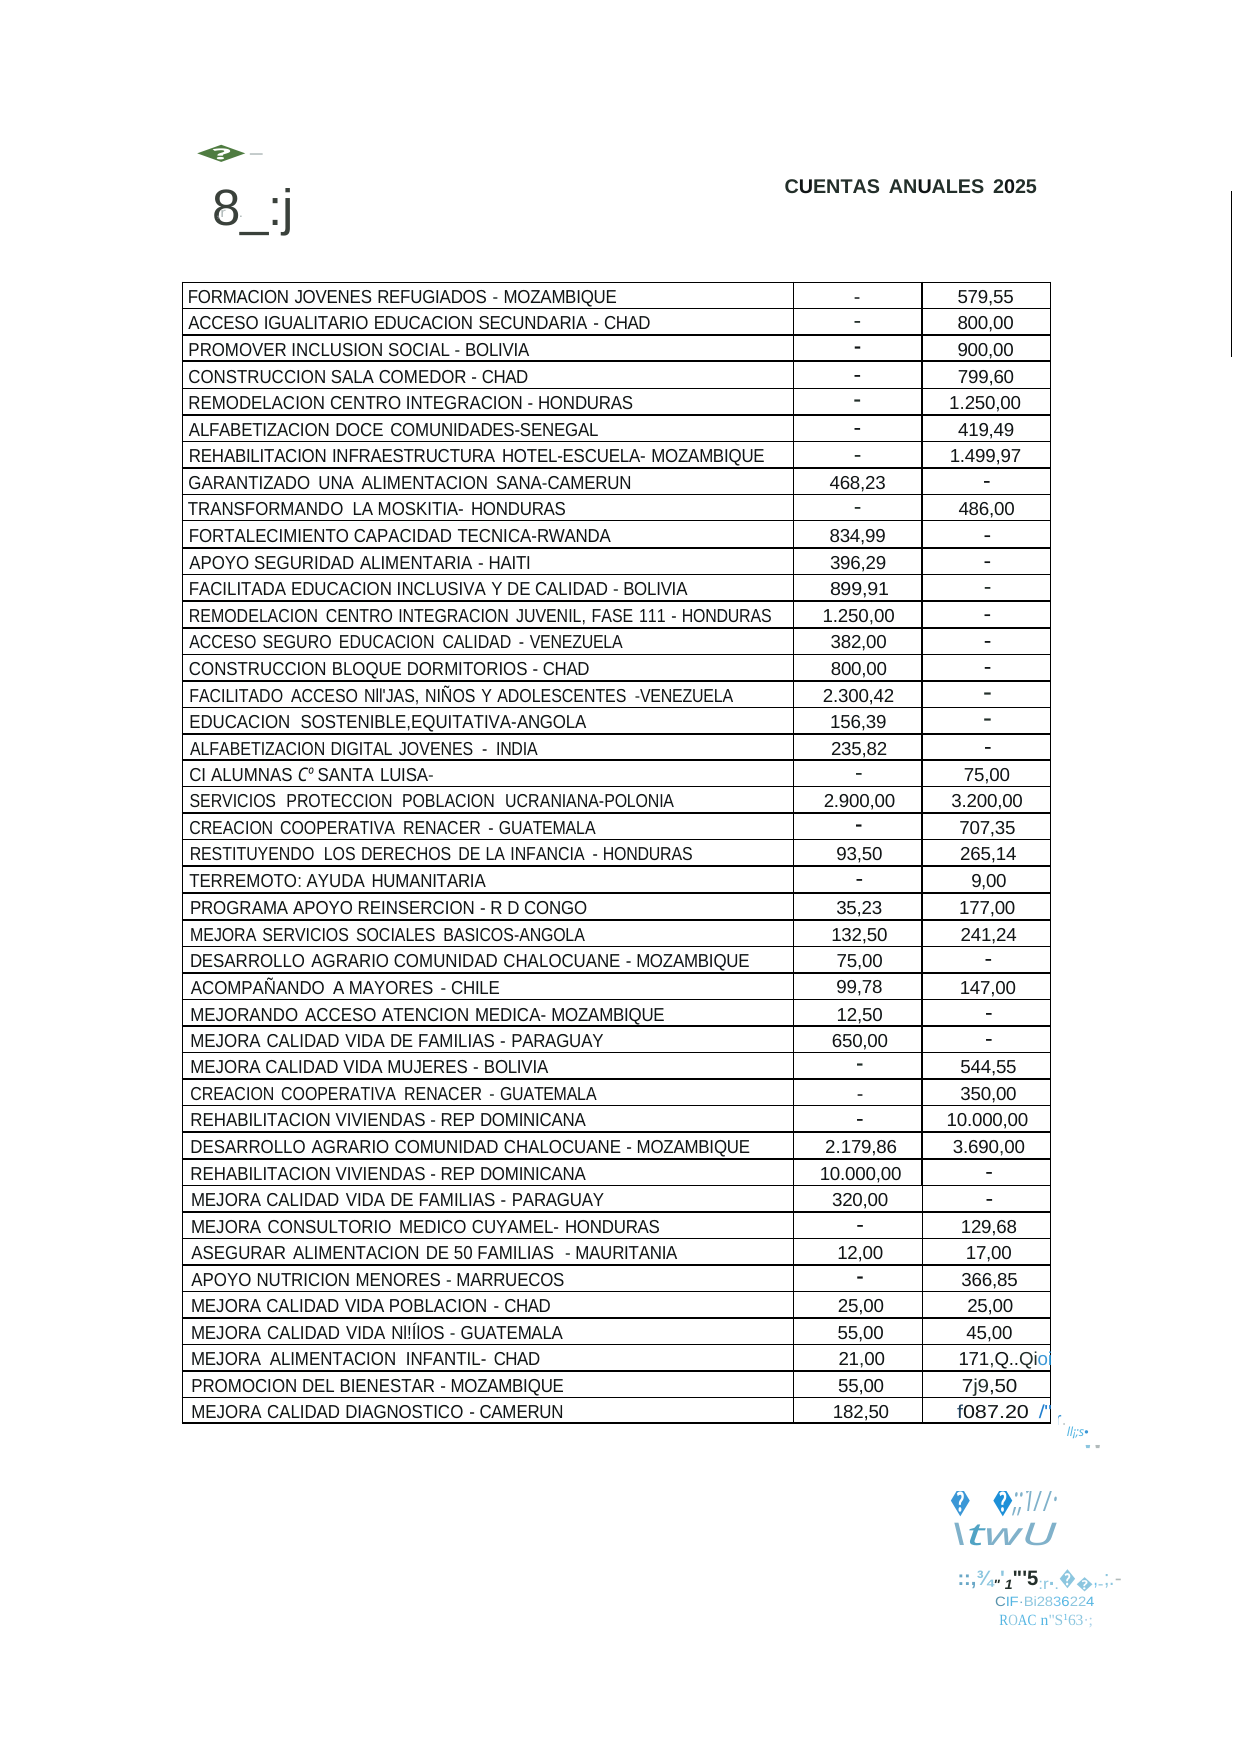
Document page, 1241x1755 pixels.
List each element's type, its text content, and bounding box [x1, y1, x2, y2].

table_cell ACOMPAÑANDO A MAYORES - CHILE [183, 974, 793, 998]
table_cell CREACION COOPERATIVA RENACER - GUATEMALA [183, 1080, 793, 1105]
text ,r . [231, 205, 285, 220]
table_cell - [923, 682, 1050, 706]
text CIF·Bi2836224 [848, 1594, 1241, 1609]
table_cell 93,50 [794, 840, 921, 865]
text r.ll¡;s• [88, 282, 1088, 1491]
table_cell CONSTRUCCION BLOQUE DORMITORIOS - CHAD [183, 655, 793, 680]
table_cell - [794, 1053, 921, 1078]
table_cell 7j9,50 [923, 1372, 1050, 1396]
table_cell PROMOVER INCLUSION SOCIAL - BOLIVIA [183, 336, 793, 360]
table_cell 55,00 [794, 1372, 922, 1396]
table_cell MEJORA CALIDAD VIDA MUJERES - BOLIVIA [183, 1053, 793, 1078]
table_cell FACILITADO ACCESO Nll'JAS, NIÑOS Y ADOLESCENTES -VENEZUELA [183, 682, 793, 706]
table_cell - [794, 1266, 922, 1291]
table_cell - [794, 336, 921, 360]
table_cell CONSTRUCCION SALA COMEDOR - CHAD [183, 362, 793, 387]
table_cell - [794, 416, 921, 441]
table_cell f087.20 /" [923, 1398, 1050, 1422]
table_cell - [794, 867, 921, 892]
table_cell 350,00 [923, 1080, 1050, 1105]
table_cell 2.900,00 [794, 787, 921, 812]
table_cell MEJORA CALIDAD VIDA POBLACION - CHAD [183, 1292, 793, 1317]
table_cell 10.000,00 [794, 1160, 921, 1185]
text 8_:j CUENTAS ANUALES 2025 [213, 147, 1241, 205]
table_cell - [794, 442, 921, 467]
table_cell - [794, 362, 921, 387]
table_cell 177,00 [923, 894, 1050, 919]
table_cell - [923, 575, 1050, 600]
table_cell 1.499,97 [923, 442, 1050, 467]
table_cell - [794, 1213, 922, 1238]
table_cell EDUCACION SOSTENIBLE,EQUITATIVA-ANGOLA [183, 708, 793, 733]
table_cell 544,55 [923, 1053, 1050, 1078]
table_cell ALFABETIZACION DOCE COMUNIDADES-SENEGAL [183, 416, 793, 441]
table_cell 899,91 [794, 575, 921, 600]
table_cell MEJORANDO ACCESO ATENCION MEDICA- MOZAMBIQUE [183, 1000, 793, 1025]
table_cell 3.690,00 [923, 1133, 1050, 1158]
table_cell 129,68 [923, 1213, 1050, 1238]
table_cell 35,23 [794, 894, 921, 919]
table_cell CI ALUMNAS Cº SANTA LUISA- [183, 761, 793, 786]
table_cell REMODELACION CENTRO INTEGRACION JUVENIL, FASE 111 - HONDURAS [183, 602, 793, 627]
table_header - [794, 283, 921, 307]
table_cell REHABILITACION INFRAESTRUCTURA HOTEL-ESCUELA- MOZAMBIQUE [183, 442, 793, 467]
table_cell MEJORA CALIDAD VIDA DE FAMILIAS - PARAGUAY [183, 1027, 793, 1052]
text ROAC n"S163·; [851, 1610, 1241, 1628]
table_cell 10.000,00 [923, 1106, 1050, 1131]
table_cell 800,00 [794, 655, 921, 680]
table_cell 21,00 [794, 1345, 922, 1370]
table_cell TERREMOTO: AYUDA HUMANITARIA [183, 867, 793, 892]
table_cell 834,99 [794, 521, 921, 547]
table_cell - [923, 549, 1050, 573]
table_cell CREACION COOPERATIVA RENACER - GUATEMALA [183, 814, 793, 839]
table_cell PROMOCION DEL BIENESTAR - MOZAMBIQUE [183, 1372, 793, 1396]
table_cell 800,00 [923, 309, 1050, 334]
table_cell FACILITADA EDUCACION INCLUSIVA Y DE CALIDAD - BOLIVIA [183, 575, 793, 600]
table_cell 419,49 [923, 416, 1050, 441]
table_cell - [923, 469, 1050, 494]
table_cell 12,50 [794, 1000, 921, 1025]
table_cell MEJORA SERVICIOS SOCIALES BASICOS-ANGOLA [183, 921, 793, 946]
table_cell 366,85 [923, 1266, 1050, 1291]
table_cell APOYO SEGURIDAD ALIMENTARIA - HAITI [183, 549, 793, 573]
table_cell 17,00 [923, 1239, 1050, 1264]
table_cell 3.200,00 [923, 787, 1050, 812]
table_cell - [923, 735, 1050, 759]
table_cell GARANTIZADO UNA ALIMENTACION SANA-CAMERUN [183, 469, 793, 494]
table_cell 182,50 [794, 1398, 922, 1422]
table_cell 45,00 [923, 1319, 1050, 1343]
table_cell MEJORA CONSULTORIO MEDICO CUYAMEL- HONDURAS [183, 1213, 793, 1238]
text ,r . [219, 208, 233, 220]
table_cell - [794, 495, 921, 520]
table_cell - [923, 629, 1050, 653]
text �- [195, 143, 265, 164]
table_cell RESTITUYENDO LOS DERECHOS DE LA INFANCIA - HONDURAS [183, 840, 793, 865]
table_cell - [923, 521, 1050, 547]
table_cell FORTALECIMIENTO CAPACIDAD TECNICA-RWANDA [183, 521, 793, 547]
table_cell 2.179,86 [794, 1133, 921, 1158]
table_cell 75,00 [923, 761, 1050, 786]
table_cell - [794, 814, 921, 839]
table_cell DESARROLLO AGRARIO COMUNIDAD CHALOCUANE - MOZAMBIQUE [183, 947, 793, 972]
table_cell MEJORA CALIDAD VIDA DE FAMILIAS - PARAGUAY [183, 1186, 793, 1211]
table_cell ACCESO IGUALITARIO EDUCACION SECUNDARIA - CHAD [183, 309, 793, 334]
text ,r . [1232, 205, 1241, 220]
table_cell 132,50 [794, 921, 921, 946]
table_cell - [923, 1186, 1050, 1211]
table_cell DESARROLLO AGRARIO COMUNIDAD CHALOCUANE - MOZAMBIQUE [183, 1133, 793, 1158]
table_cell APOYO NUTRICION MENORES - MARRUECOS [183, 1266, 793, 1291]
text ::,¾"'1"'5:r..��,-;.- [838, 1565, 1241, 1593]
table_cell 650,00 [794, 1027, 921, 1052]
text [88, 1442, 175, 1459]
table_cell REHABILITACION VIVIENDAS - REP DOMINICANA [183, 1160, 793, 1185]
table_cell - [923, 1160, 1050, 1185]
table_cell 1.250,00 [794, 602, 921, 627]
table_cell REMODELACION CENTRO INTEGRACION - HONDURAS [183, 389, 793, 414]
text � �;;1/7· [950, 1483, 1241, 1519]
table_cell 156,39 [794, 708, 921, 733]
table_cell - [923, 1000, 1050, 1025]
table_cell MEJORA CALIDAD DIAGNOSTICO - CAMERUN [183, 1398, 793, 1422]
table_cell SERVICIOS PROTECCION POBLACION UCRANIANA-POLONIA [183, 787, 793, 812]
table_cell ASEGURAR ALIMENTACION DE 50 FAMILIAS - MAURITANIA [183, 1239, 793, 1264]
table_cell 799,60 [923, 362, 1050, 387]
table_cell 382,00 [794, 629, 921, 653]
table_cell 1.250,00 [923, 389, 1050, 414]
table_cell 707,35 [923, 814, 1050, 839]
table_cell 25,00 [923, 1292, 1050, 1317]
table_cell 99,78 [794, 974, 921, 998]
text '' [1058, 1442, 1103, 1459]
table_cell 396,29 [794, 549, 921, 573]
table_cell - [923, 1027, 1050, 1052]
table_cell - [794, 1080, 921, 1105]
table_cell PROGRAMA APOYO REINSERCION - R D CONGO [183, 894, 793, 919]
table_cell 900,00 [923, 336, 1050, 360]
table_cell 2.300,42 [794, 682, 921, 706]
table_cell - [794, 1106, 921, 1131]
table_cell - [923, 708, 1050, 733]
table_cell - [794, 389, 921, 414]
table_cell 9,00 [923, 867, 1050, 892]
table_cell - [923, 947, 1050, 972]
table_cell 320,00 [794, 1186, 922, 1211]
text ,r . [290, 205, 1231, 220]
table_cell TRANSFORMANDO LA MOSKITIA- HONDURAS [183, 495, 793, 520]
table_cell ALFABETIZACION DIGITAL JOVENES - INDIA [183, 735, 793, 759]
table_cell MEJORA CALIDAD VIDA Nl!ÍlOS - GUATEMALA [183, 1319, 793, 1343]
table_header FORMACION JOVENES REFUGIADOS - MOZAMBIQUE [183, 283, 793, 307]
table_cell 241,24 [923, 921, 1050, 946]
table_cell MEJORA ALIMENTACION INFANTIL- CHAD [183, 1345, 793, 1370]
table_header 579,55 [923, 283, 1050, 307]
table_cell 147,00 [923, 974, 1050, 998]
text \twU [948, 1519, 1241, 1552]
table_cell 55,00 [794, 1319, 922, 1343]
table_cell REHABILITACION VIVIENDAS - REP DOMINICANA [183, 1106, 793, 1131]
table_cell ACCESO SEGURO EDUCACION CALIDAD - VENEZUELA [183, 629, 793, 653]
table_cell 25,00 [794, 1292, 922, 1317]
table_cell 468,23 [794, 469, 921, 494]
table_cell - [794, 761, 921, 786]
table_cell 12,00 [794, 1239, 922, 1264]
table_cell 75,00 [794, 947, 921, 972]
table_cell - [794, 309, 921, 334]
table_cell - [923, 655, 1050, 680]
table_cell - [923, 602, 1050, 627]
table_cell 171,Q..Qioi [923, 1345, 1050, 1370]
table_cell 235,82 [794, 735, 921, 759]
table_cell 486,00 [923, 495, 1050, 520]
table_cell 265,14 [923, 840, 1050, 865]
